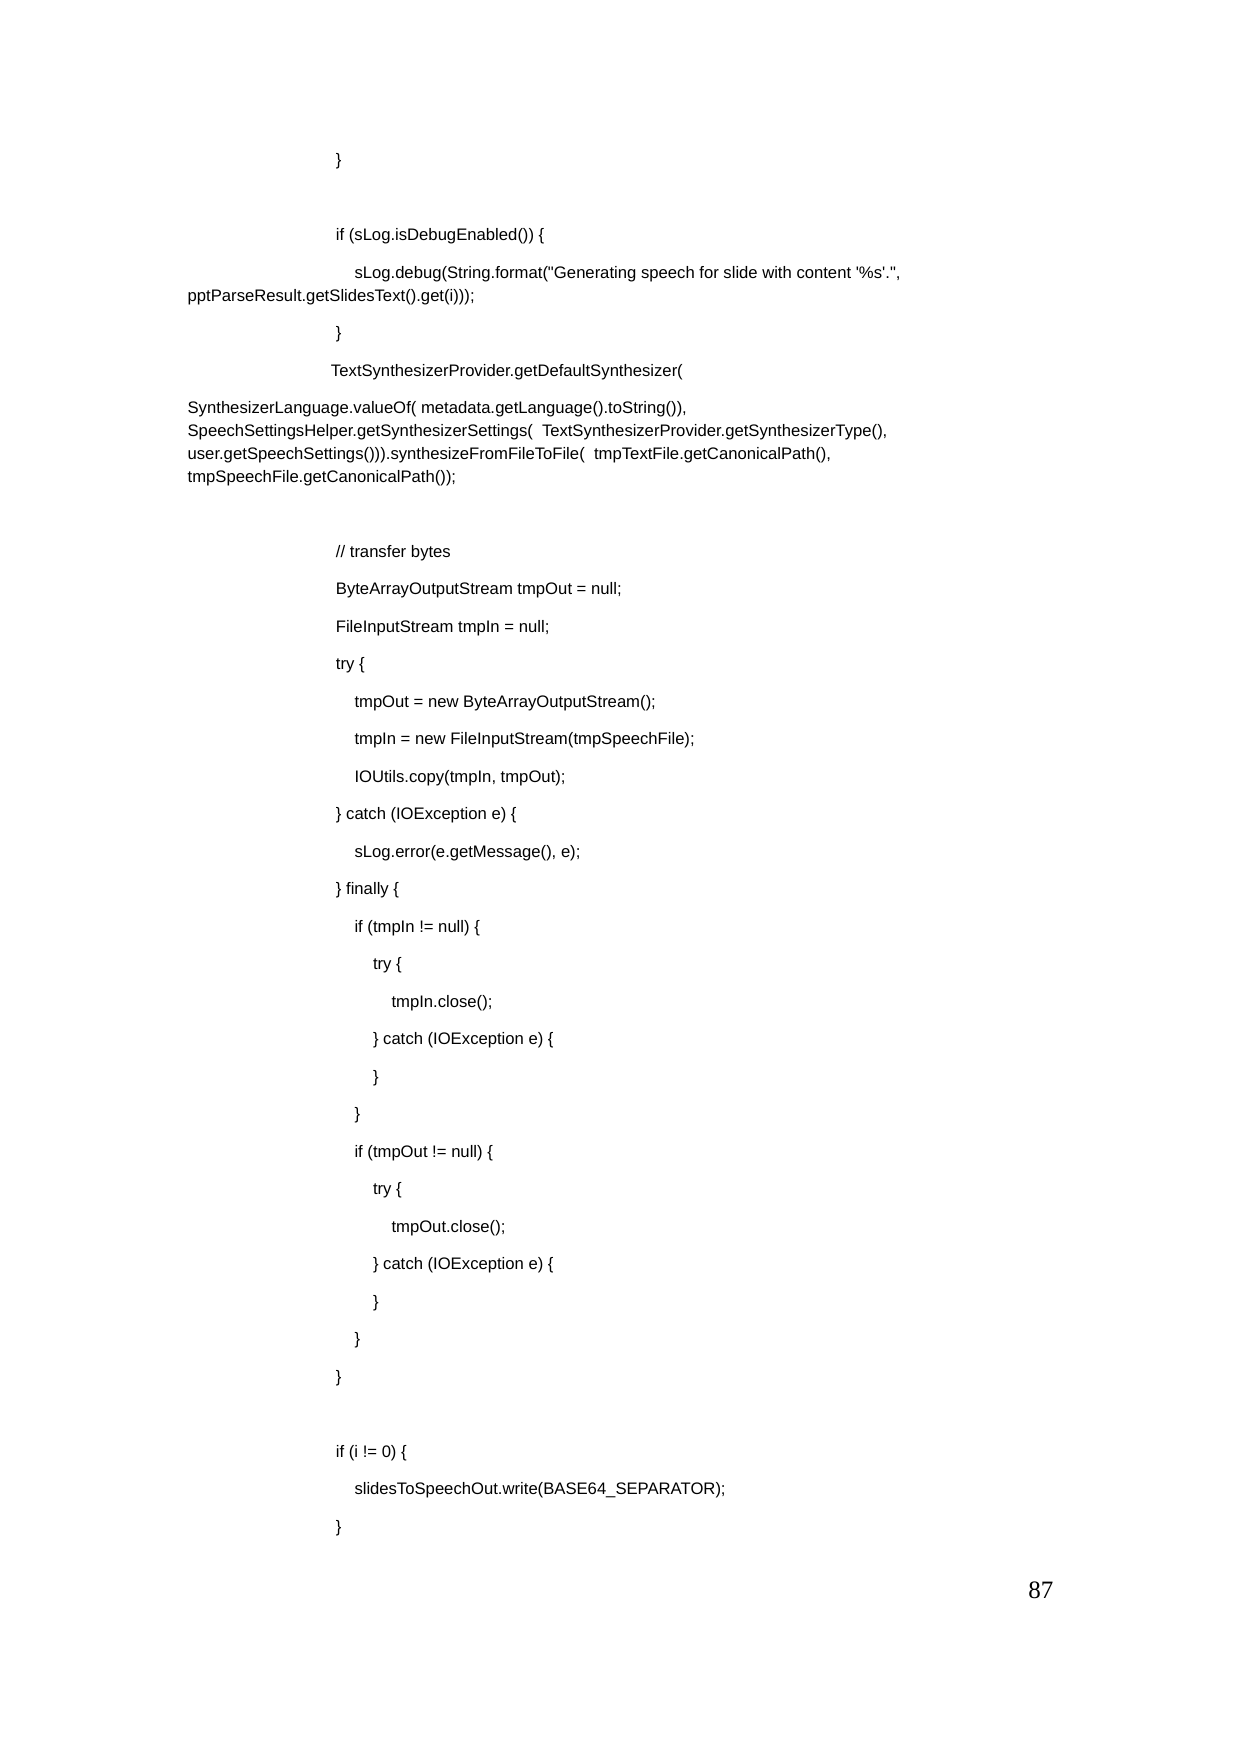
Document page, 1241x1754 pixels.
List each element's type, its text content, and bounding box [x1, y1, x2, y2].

text TextSynthesizerProvider.getDefaultSynthesizer( [187, 360, 1053, 379]
text } catch (IOException e) { [187, 1029, 1053, 1048]
text tmpOut.close(); [187, 1217, 1053, 1236]
text ByteArrayOutputStream tmpOut = null; [187, 579, 1053, 598]
text tmpOut = new ByteArrayOutputStream(); [187, 692, 1053, 711]
text } catch (IOException e) { [187, 804, 1053, 823]
text try { [187, 954, 1053, 973]
text sLog.debug(String.format("Generating speech for slide with content '%s'.", pptParseResult.getSlidesText().get(i))); [187, 262, 1053, 304]
text } [187, 1104, 1053, 1123]
text if (tmpOut != null) { [187, 1142, 1053, 1161]
text } finally { [187, 879, 1053, 898]
text slidesToSpeechOut.write(BASE64_SEPARATOR); [187, 1479, 1053, 1498]
text } [187, 150, 1053, 169]
text } [187, 323, 1053, 342]
text } [187, 1067, 1053, 1086]
text if (tmpIn != null) { [187, 917, 1053, 936]
text } [187, 1329, 1053, 1348]
text sLog.error(e.getMessage(), e); [187, 842, 1053, 861]
text tmpIn.close(); [187, 992, 1053, 1011]
text try { [187, 654, 1053, 673]
text try { [187, 1179, 1053, 1198]
text if (sLog.isDebugEnabled()) { [187, 225, 1053, 244]
text // transfer bytes [187, 542, 1053, 561]
text } [187, 1517, 1053, 1536]
text } [187, 1292, 1053, 1311]
text IOUtils.copy(tmpIn, tmpOut); [187, 767, 1053, 786]
text SynthesizerLanguage.valueOf( metadata.getLanguage().toString()), SpeechSettingsHelper.getSynthesizerSettings( TextSynthesizerProvider.getSynthesizerType(), user.getSpeechSettings())).synthesizeFromFileToFile( tmpTextFile.getCanonicalPath(), tmpSpeechFile.getCanonicalPath()); [187, 398, 1053, 486]
text FileInputStream tmpIn = null; [187, 617, 1053, 636]
text } catch (IOException e) { [187, 1254, 1053, 1273]
text tmpIn = new FileInputStream(tmpSpeechFile); [187, 729, 1053, 748]
text } [187, 1367, 1053, 1386]
text if (i != 0) { [187, 1442, 1053, 1461]
